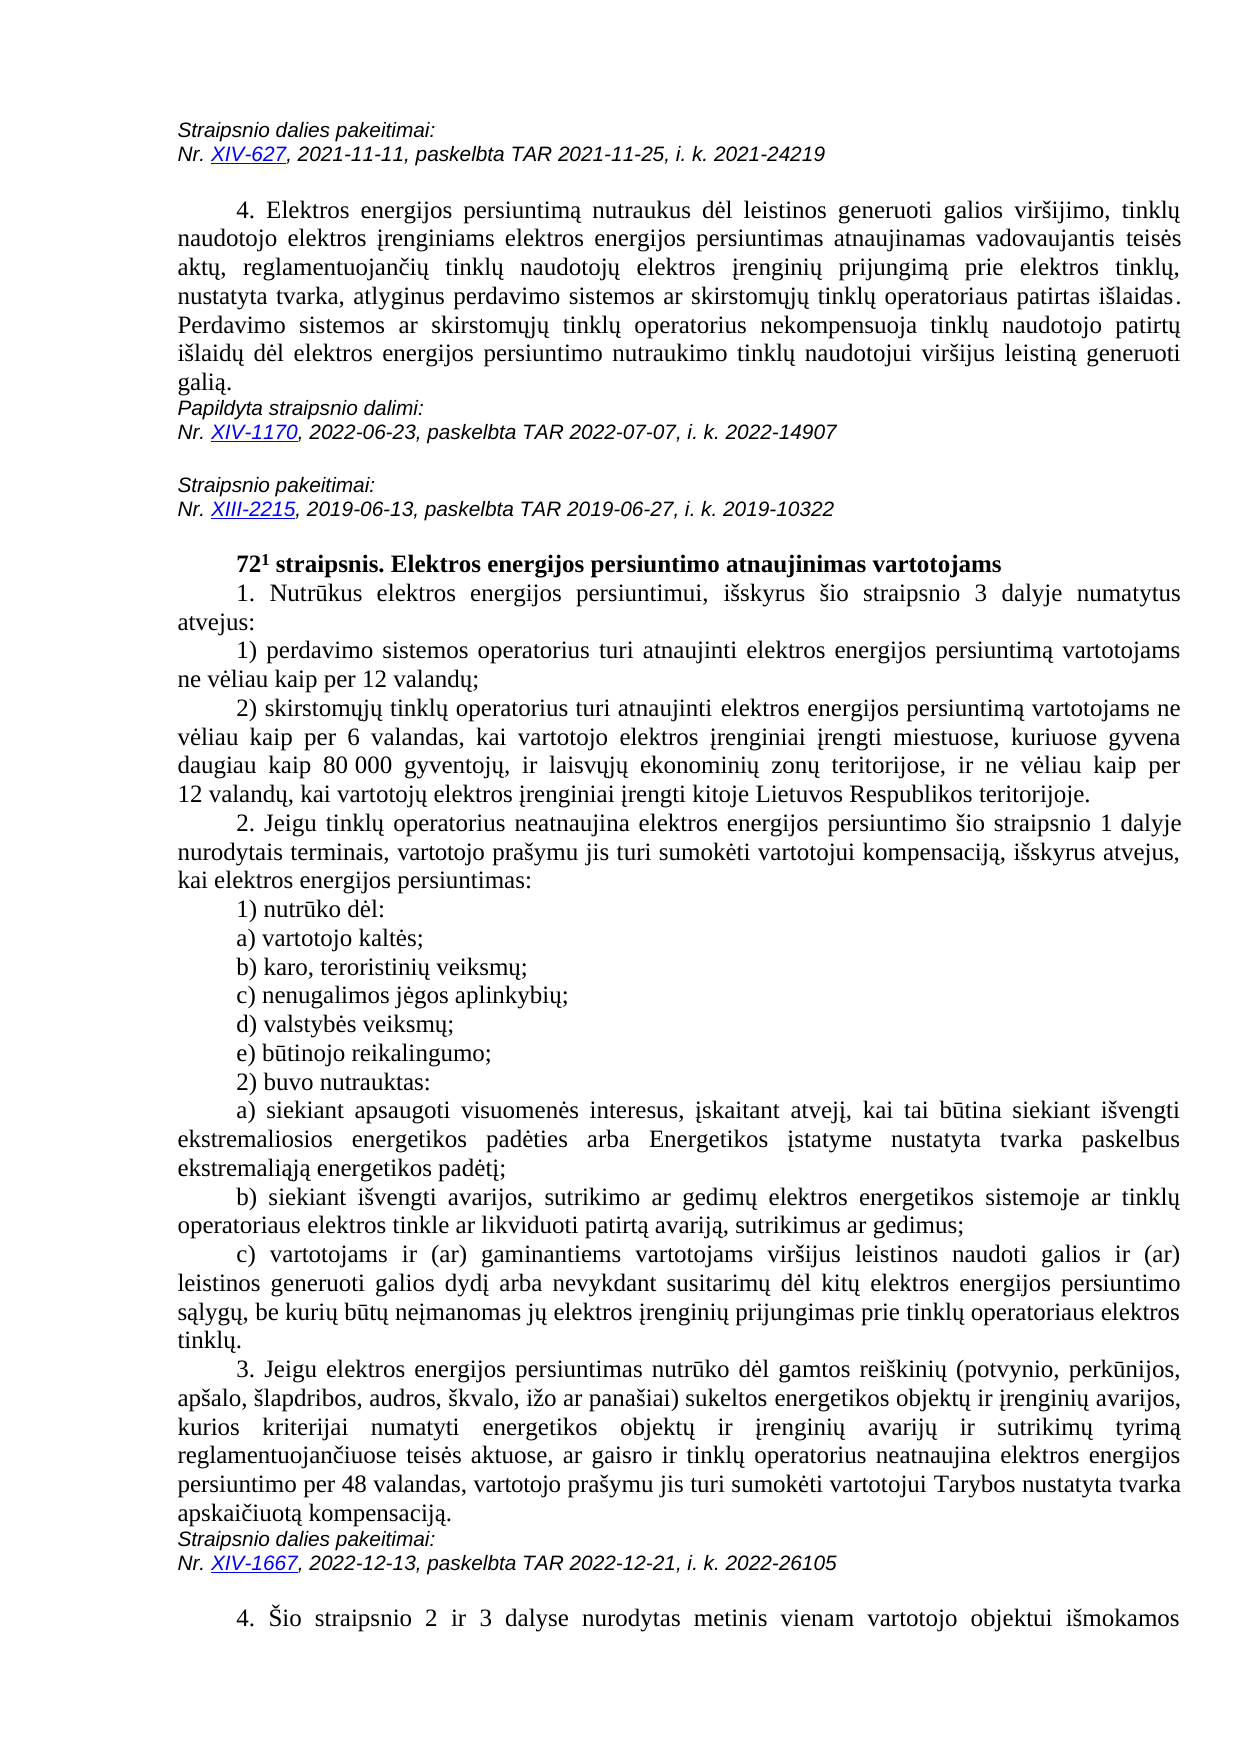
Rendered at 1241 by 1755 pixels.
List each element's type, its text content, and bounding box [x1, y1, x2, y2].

text Straipsnio dalies pakeitimai: [177, 118, 1181, 142]
text Nr. XIII-2215, 2019-06-13, paskelbta TAR 2019-06-27, i. k. 2019-10322 [177, 497, 1181, 521]
text 4. Šio straipsnio 2 ir 3 dalyse nurodytas metinis vienam vartotojo objektui išmokamos [177, 1603, 1181, 1632]
text 4. Elektros energijos persiuntimą nutraukus dėl leistinos generuoti galios viršijimo, tinklų naudotojo elektros įrenginiams elektros energijos persiuntimas atnaujinamas vadovaujantis teisės aktų, reglamentuojančių tinklų naudotojų elektros įrenginių prijungimą prie elektros tinklų, nustatyta tvarka, atlyginus perdavimo sistemos ar skirstomųjų tinklų operatoriaus patirtas išlaidas. Perdavimo sistemos ar skirstomųjų tinklų operatorius nekompensuoja tinklų naudotojo patirtų išlaidų dėl elektros energijos persiuntimo nutraukimo tinklų naudotojui viršijus leistiną generuoti galią. [177, 195, 1181, 396]
text Nr. XIV-627, 2021-11-11, paskelbta TAR 2021-11-25, i. k. 2021-24219 [177, 142, 1181, 166]
text c) nenugalimos jėgos aplinkybių; [177, 981, 1181, 1009]
text 1. Nutrūkus elektros energijos persiuntimui, išskyrus šio straipsnio 3 dalyje numatytus atvejus: [177, 578, 1181, 636]
text 2. Jeigu tinklų operatorius neatnaujina elektros energijos persiuntimo šio straipsnio 1 dalyje nurodytais terminais, vartotojo prašymu jis turi sumokėti vartotojui kompensaciją, išskyrus atvejus, kai elektros energijos persiuntimas: [177, 808, 1181, 894]
text e) būtinojo reikalingumo; [177, 1038, 1181, 1067]
text c) vartotojams ir (ar) gaminantiems vartotojams viršijus leistinos naudoti galios ir (ar) leistinos generuoti galios dydį arba nevykdant susitarimų dėl kitų elektros energijos persiuntimo sąlygų, be kurių būtų neįmanomas jų elektros įrenginių prijungimas prie tinklų operatoriaus elektros tinklų. [177, 1239, 1181, 1354]
text 3. Jeigu elektros energijos persiuntimas nutrūko dėl gamtos reiškinių (potvynio, perkūnijos, apšalo, šlapdribos, audros, škvalo, ižo ar panašiai) sukeltos energetikos objektų ir įrenginių avarijos, kurios kriterijai numatyti energetikos objektų ir įrenginių avarijų ir sutrikimų tyrimą reglamentuojančiuose teisės aktuose, ar gaisro ir tinklų operatorius neatnaujina elektros energijos persiuntimo per 48 valandas, vartotojo prašymu jis turi sumokėti vartotojui Tarybos nustatyta tvarka apskaičiuotą kompensaciją. [177, 1354, 1181, 1527]
text a) vartotojo kaltės; [177, 923, 1181, 952]
text Nr. XIV-1667, 2022-12-13, paskelbta TAR 2022-12-21, i. k. 2022-26105 [177, 1551, 1181, 1575]
text b) karo, teroristinių veiksmų; [177, 952, 1181, 981]
text 2) skirstomųjų tinklų operatorius turi atnaujinti elektros energijos persiuntimą vartotojams ne vėliau kaip per 6 valandas, kai vartotojo elektros įrenginiai įrengti miestuose, kuriuose gyvena daugiau kaip 80 000 gyventojų, ir laisvųjų ekonominių zonų teritorijose, ir ne vėliau kaip per 12 valandų, kai vartotojų elektros įrenginiai įrengti kitoje Lietuvos Respublikos teritorijoje. [177, 693, 1181, 808]
text Straipsnio pakeitimai: [177, 473, 1181, 497]
text 1) nutrūko dėl: [177, 894, 1181, 923]
text 1) perdavimo sistemos operatorius turi atnaujinti elektros energijos persiuntimą vartotojams ne vėliau kaip per 12 valandų; [177, 636, 1181, 693]
text Papildyta straipsnio dalimi: [177, 396, 1181, 420]
text a) siekiant apsaugoti visuomenės interesus, įskaitant atvejį, kai tai būtina siekiant išvengti ekstremaliosios energetikos padėties arba Energetikos įstatyme nustatyta tvarka paskelbus ekstremaliąją energetikos padėtį; [177, 1096, 1181, 1182]
text Nr. XIV-1170, 2022-06-23, paskelbta TAR 2022-07-07, i. k. 2022-14907 [177, 420, 1181, 444]
text Straipsnio dalies pakeitimai: [177, 1527, 1181, 1551]
text 2) buvo nutrauktas: [177, 1067, 1181, 1096]
text 721 straipsnis. Elektros energijos persiuntimo atnaujinimas vartotojams [177, 549, 1181, 578]
text b) siekiant išvengti avarijos, sutrikimo ar gedimų elektros energetikos sistemoje ar tinklų operatoriaus elektros tinkle ar likviduoti patirtą avariją, sutrikimus ar gedimus; [177, 1182, 1181, 1239]
text d) valstybės veiksmų; [177, 1009, 1181, 1038]
